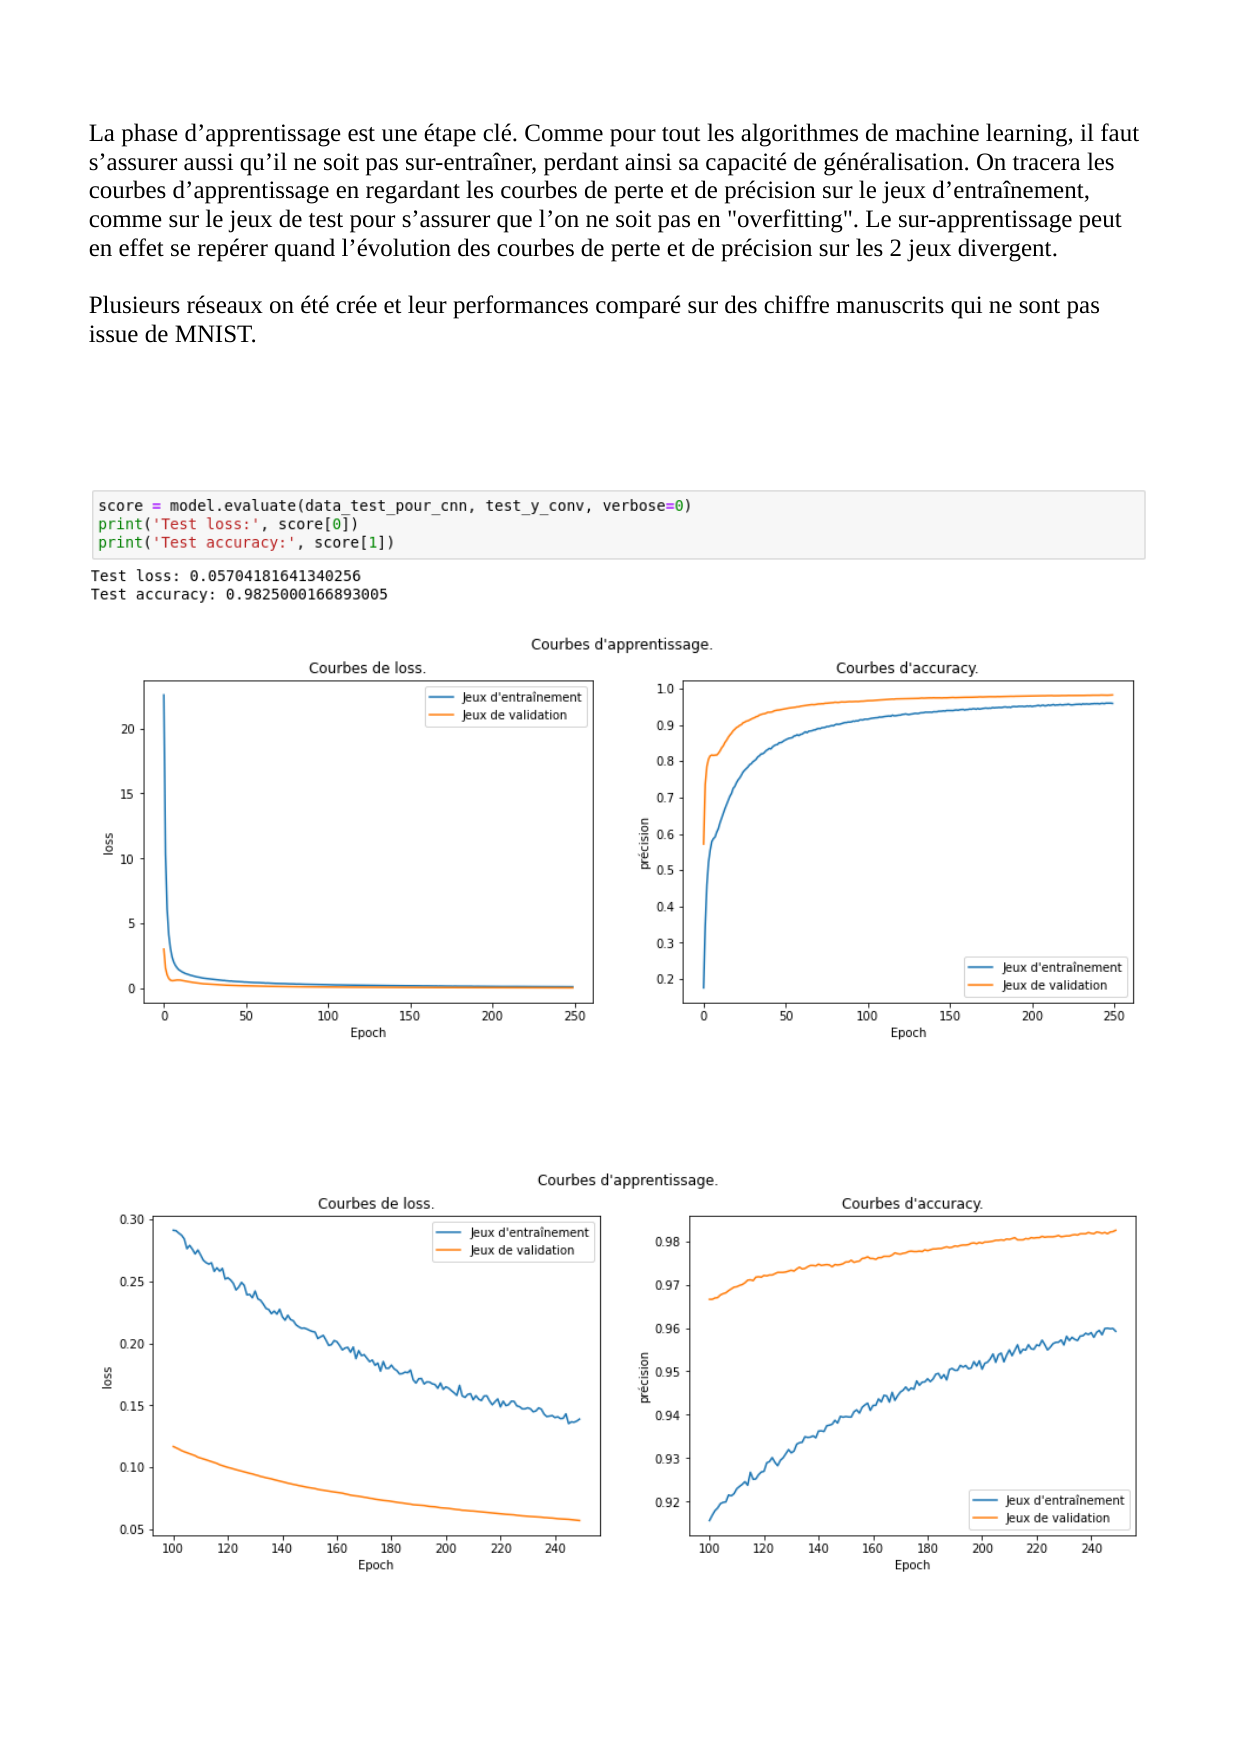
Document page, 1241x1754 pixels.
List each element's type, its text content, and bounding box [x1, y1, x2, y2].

picture [88, 633, 1152, 1049]
text La phase d’apprentissage est une étape clé. Comme pour tout les algorithmes de machine learning, il faut s’assurer aussi qu’il ne soit pas sur-entraîner, perdant ainsi sa capacité de généralisation. On tracera les courbes d’apprentissage en regardant les courbes de perte et de précision sur le jeux d’entraînement, comme sur le jeux de test pour s’assurer que l’on ne soit pas en "overfitting". Le sur-apprentissage peut en effet se repérer quand l’évolution des courbes de perte et de précision sur les 2 jeux divergent. [88, 118, 1152, 262]
picture [88, 1163, 1152, 1580]
picture [88, 486, 1152, 606]
text Plusieurs réseaux on été crée et leur performances comparé sur des chiffre manuscrits qui ne sont pas issue de MNIST. [88, 291, 1152, 348]
